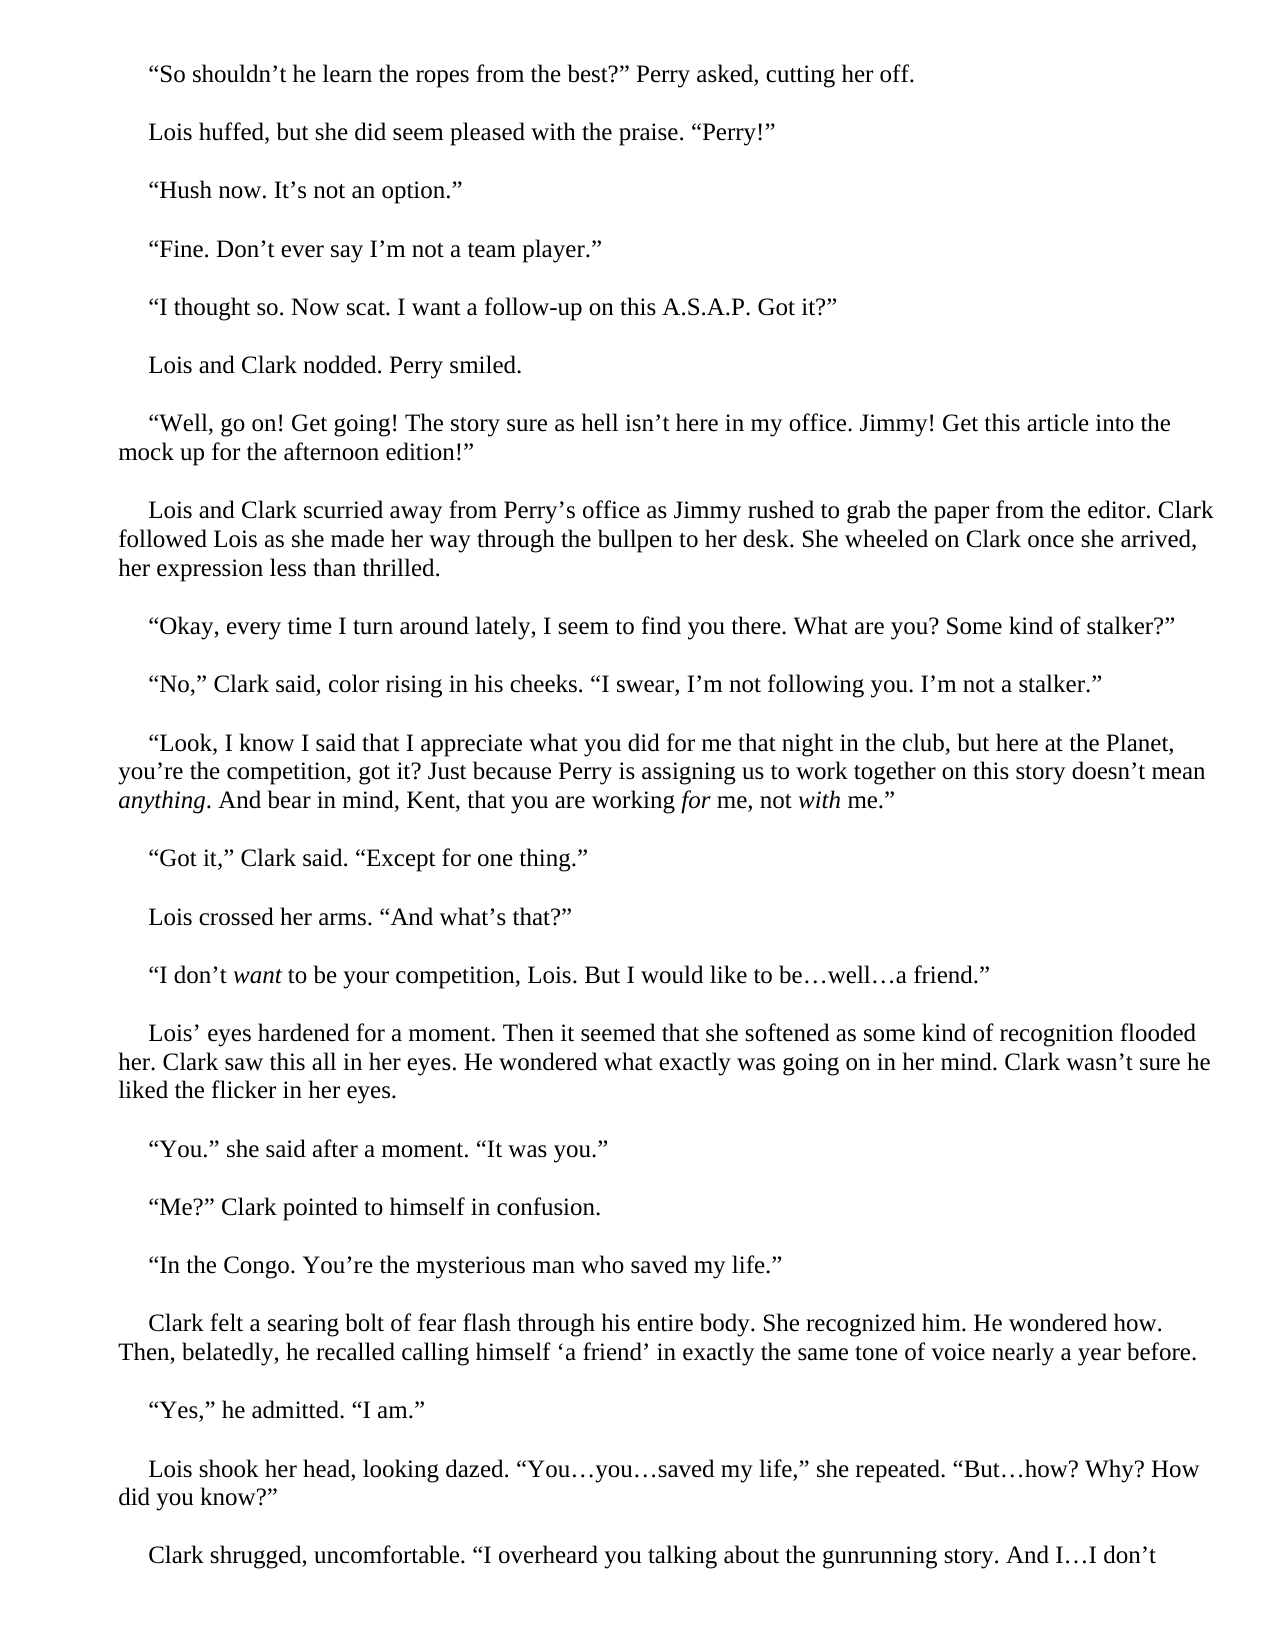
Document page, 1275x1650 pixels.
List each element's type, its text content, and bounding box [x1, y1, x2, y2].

text “Yes,” he admitted. “I am.” [118, 1395, 1216, 1424]
text Clark felt a searing bolt of fear flash through his entire body. She recognized him. He wondered how. Then, belatedly, he recalled calling himself ‘a friend’ in exactly the same tone of voice nearly a year before. [118, 1308, 1216, 1366]
text Lois crossed her arms. “And what’s that?” [118, 902, 1216, 930]
text “Got it,” Clark said. “Except for one thing.” [118, 843, 1216, 872]
text “I thought so. Now scat. I want a follow-up on this A.S.A.P. Got it?” [118, 292, 1216, 321]
text Clark shrugged, uncomfortable. “I overheard you talking about the gunrunning story. And I…I don’t [118, 1541, 1216, 1569]
text Lois and Clark nodded. Perry smiled. [118, 350, 1216, 379]
text “Okay, every time I turn around lately, I seem to find you there. What are you? Some kind of stalker?” [118, 611, 1216, 640]
text “Hush now. It’s not an option.” [118, 176, 1216, 204]
text “In the Congo. You’re the mysterious man who saved my life.” [118, 1250, 1216, 1279]
text “You.” she said after a moment. “It was you.” [118, 1134, 1216, 1162]
text “So shouldn’t he learn the ropes from the best?” Perry asked, cutting her off. [118, 59, 1216, 88]
text Lois and Clark scurried away from Perry’s office as Jimmy rushed to grab the paper from the editor. Clark followed Lois as she made her way through the bullpen to her desk. She wheeled on Clark once she arrived, her expression less than thrilled. [118, 495, 1216, 582]
text “No,” Clark said, color rising in his cheeks. “I swear, I’m not following you. I’m not a stalker.” [118, 669, 1216, 698]
text Lois’ eyes hardened for a moment. Then it seemed that she softened as some kind of recognition flooded her. Clark saw this all in her eyes. He wondered what exactly was going on in her mind. Clark wasn’t sure he liked the flicker in her eyes. [118, 1018, 1216, 1104]
text Lois shook her head, looking dazed. “You…you…saved my life,” she repeated. “But…how? Why? How did you know?” [118, 1454, 1216, 1511]
text “Fine. Don’t ever say I’m not a team player.” [118, 234, 1216, 262]
text “Well, go on! Get going! The story sure as hell isn’t here in my office. Jimmy! Get this article into the mock up for the afternoon edition!” [118, 408, 1216, 466]
text “Look, I know I said that I appreciate what you did for me that night in the club, but here at the Planet, you’re the competition, got it? Just because Perry is assigning us to work together on this story doesn’t mean anything. And bear in mind, Kent, that you are working for me, not with me.” [118, 728, 1216, 814]
text “I don’t want to be your competition, Lois. But I would like to be…well…a friend.” [118, 960, 1216, 988]
text Lois huffed, but she did seem pleased with the praise. “Perry!” [118, 117, 1216, 146]
text “Me?” Clark pointed to himself in confusion. [118, 1192, 1216, 1221]
